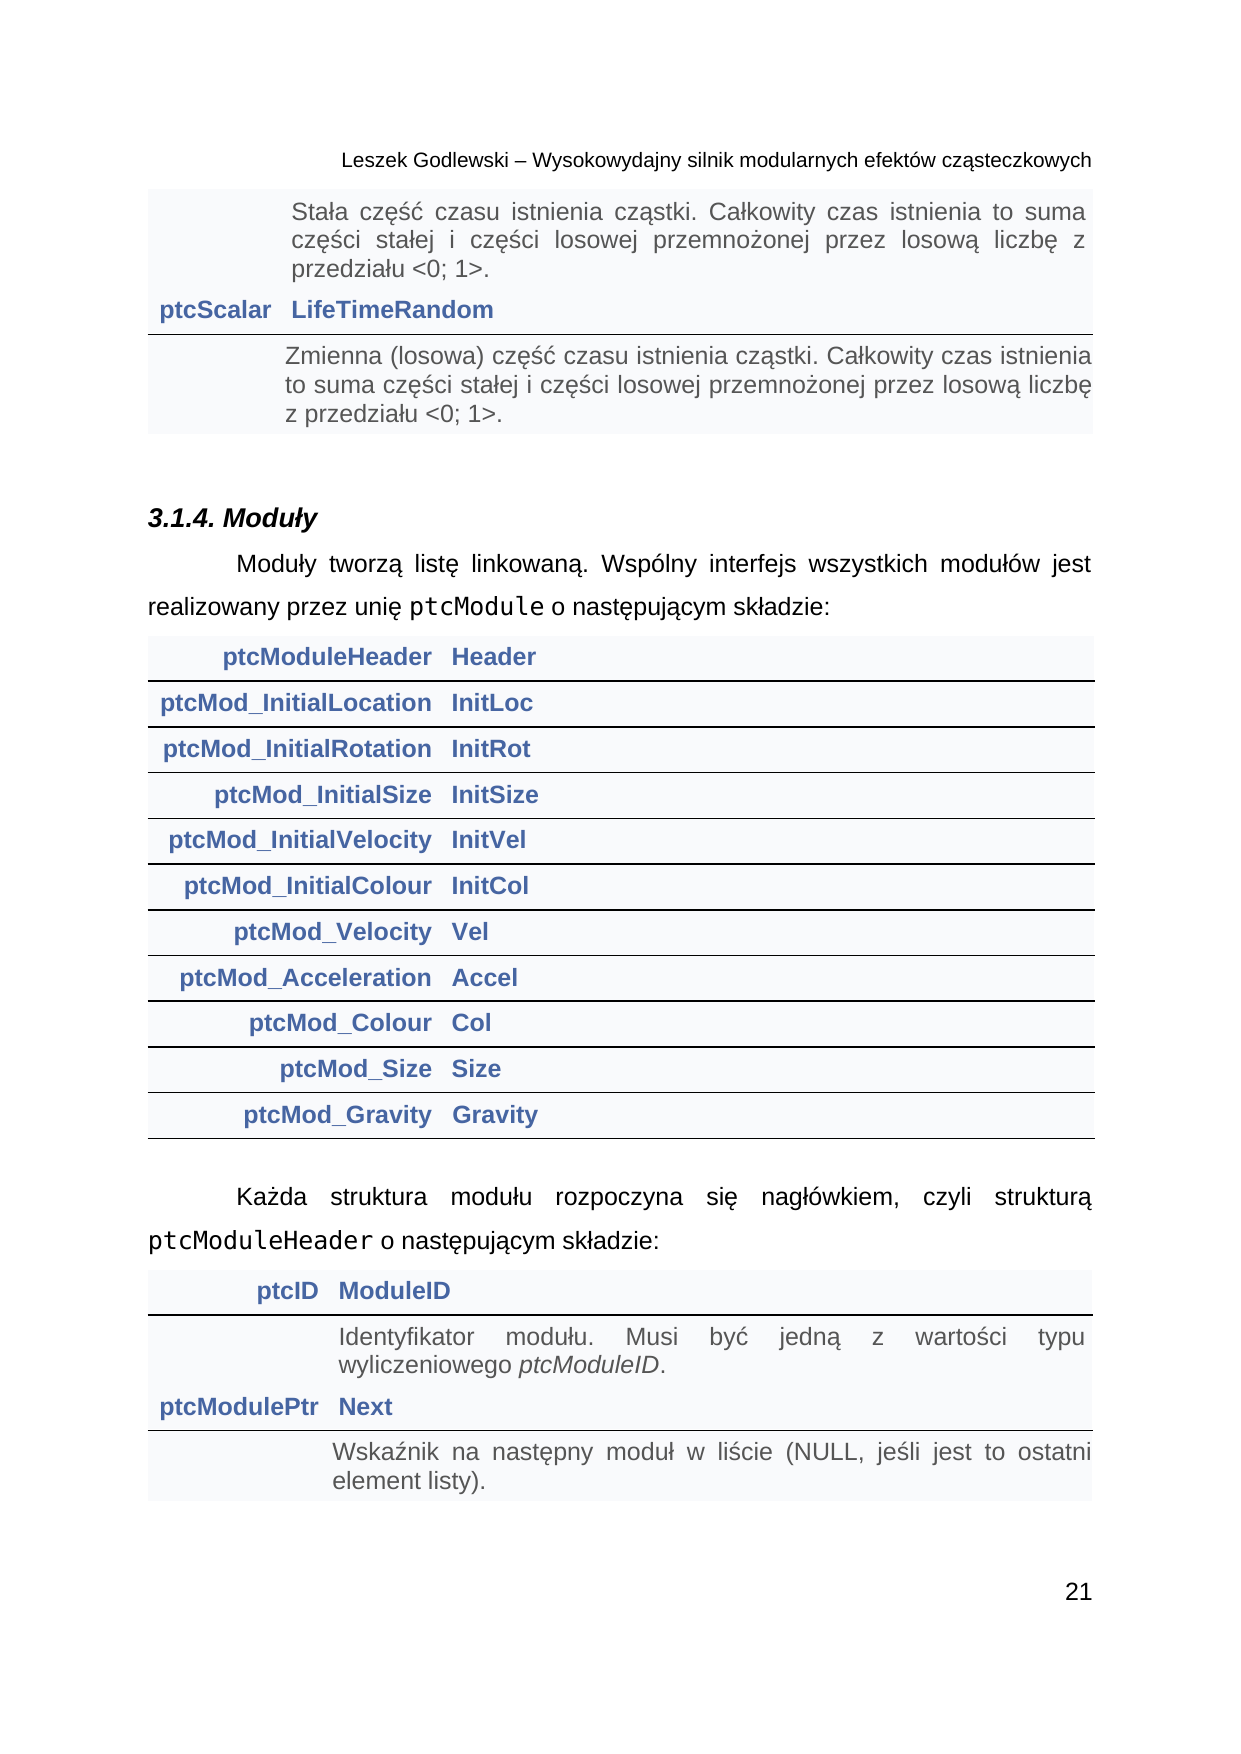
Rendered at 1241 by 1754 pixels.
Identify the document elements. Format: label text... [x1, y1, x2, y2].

table_cell ptcMod_InitialVelocity [148, 819, 445, 863]
table_cell ptcMod_Velocity [148, 911, 445, 955]
table_cell Next [332, 1385, 1092, 1429]
table_cell InitLoc [445, 682, 1094, 726]
table_header ptcID [148, 1270, 332, 1314]
table_cell ptcMod_Acceleration [148, 956, 445, 1000]
text Moduły tworzą listę linkowaną. Wspólny interfejs wszystkich modułów jest realizowany przez unię ptcModule o następującym składzie: [148, 549, 1092, 621]
table_cell [148, 189, 285, 289]
table_cell ptcMod_InitialLocation [148, 682, 445, 726]
table_cell ptcMod_Gravity [148, 1093, 445, 1138]
table_cell Stała część czasu istnienia cząstki. Całkowity czas istnienia to suma części stałej i części losowej przemnożonej przez losową liczbę z przedziału <0; 1>. [285, 189, 1093, 289]
table_header ModuleID [332, 1270, 1092, 1314]
table_cell Wskaźnik na następny moduł w liście (NULL, jeśli jest to ostatni element listy). [332, 1431, 1092, 1501]
table_header Header [445, 636, 1094, 680]
table_cell Zmienna (losowa) część czasu istnienia cząstki. Całkowity czas istnienia to suma części stałej i części losowej przemnożonej przez losową liczbę z przedziału <0; 1>. [285, 335, 1093, 434]
table_cell ptcMod_Size [148, 1048, 445, 1092]
table_cell Vel [445, 911, 1094, 955]
table_cell ptcModulePtr [148, 1385, 332, 1429]
table_cell Col [445, 1002, 1094, 1046]
table_cell ptcScalar [148, 289, 285, 333]
table_cell Accel [445, 956, 1094, 1000]
table_cell InitVel [445, 819, 1094, 863]
table_cell InitRot [445, 728, 1094, 772]
table_header ptcModuleHeader [148, 636, 445, 680]
table_cell Size [445, 1048, 1094, 1092]
table_cell ptcMod_Colour [148, 1002, 445, 1046]
text Każda struktura modułu rozpoczyna się nagłówkiem, czyli strukturą ptcModuleHeader o następującym składzie: [148, 1182, 1092, 1255]
table_cell [148, 1431, 332, 1501]
table_cell Gravity [445, 1093, 1094, 1138]
subtitle Moduły [148, 502, 1092, 533]
table_cell ptcMod_InitialColour [148, 865, 445, 909]
table_cell InitSize [445, 773, 1094, 817]
table_cell LifeTimeRandom [285, 289, 1093, 333]
table_cell [148, 1316, 332, 1385]
table_cell ptcMod_InitialRotation [148, 728, 445, 772]
table_cell ptcMod_InitialSize [148, 773, 445, 817]
table_cell [148, 335, 285, 434]
table_cell Identyfikator modułu. Musi być jedną z wartości typu wyliczeniowego ptcModuleID. [332, 1316, 1092, 1385]
table_cell InitCol [445, 865, 1094, 909]
